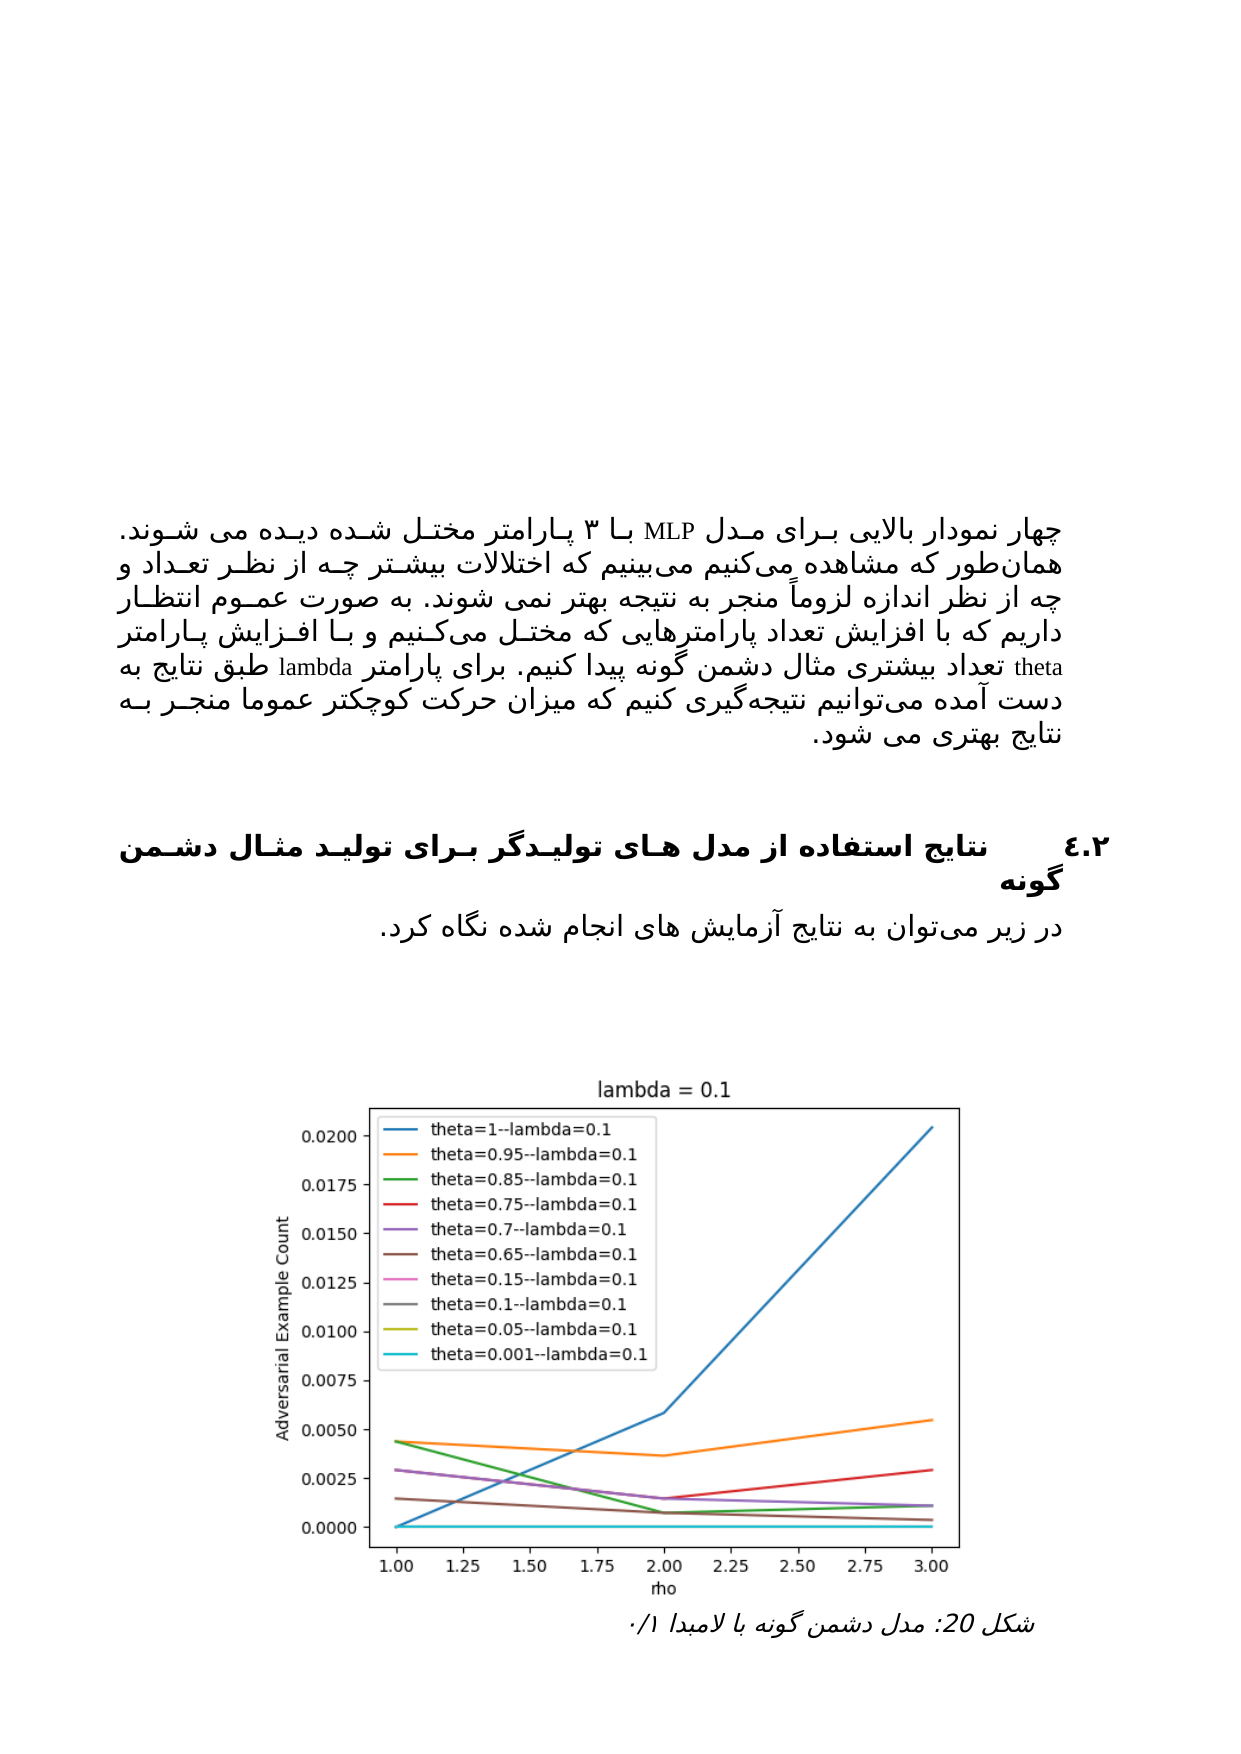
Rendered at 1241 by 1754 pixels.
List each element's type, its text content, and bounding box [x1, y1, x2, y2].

text چهار نمودار بالایی برای مدل MLP با ۳ پارامتر مختل شده دیده می شوند. همان‌طور که مشاهده می‌کنیم می‌بینیم که اختلالات بیشتر چه از نظر تعداد و چه از نظر اندازه لزوماً منجر به نتیجه بهتر نمی شوند. به صورت عموم انتظار داریم که با افزایش تعداد پارامترهایی که مختل می‌کنیم و با افزایش پارامتر theta تعداد بیشتری مثال دشمن گونه پیدا کنیم. برای پارامتر lambda طبق نتایج به دست آمده می‌توانیم نتیجه‌گیری کنیم که میزان حرکت کوچکتر عموما منجر به نتایج بهتری می شود. [118, 513, 1063, 750]
text شکل 20: مدل دشمن گونه با لامبدا ۰/۱ [274, 1610, 1034, 1639]
subtitle نتایج استفاده از مدل های تولیدگر برای تولید مثال دشمن گونه [118, 829, 1063, 897]
text در زیر می‌توان به نتایج آزمایش های انجام شده نگاه کرد. [118, 909, 1063, 943]
picture [274, 1039, 1035, 1610]
